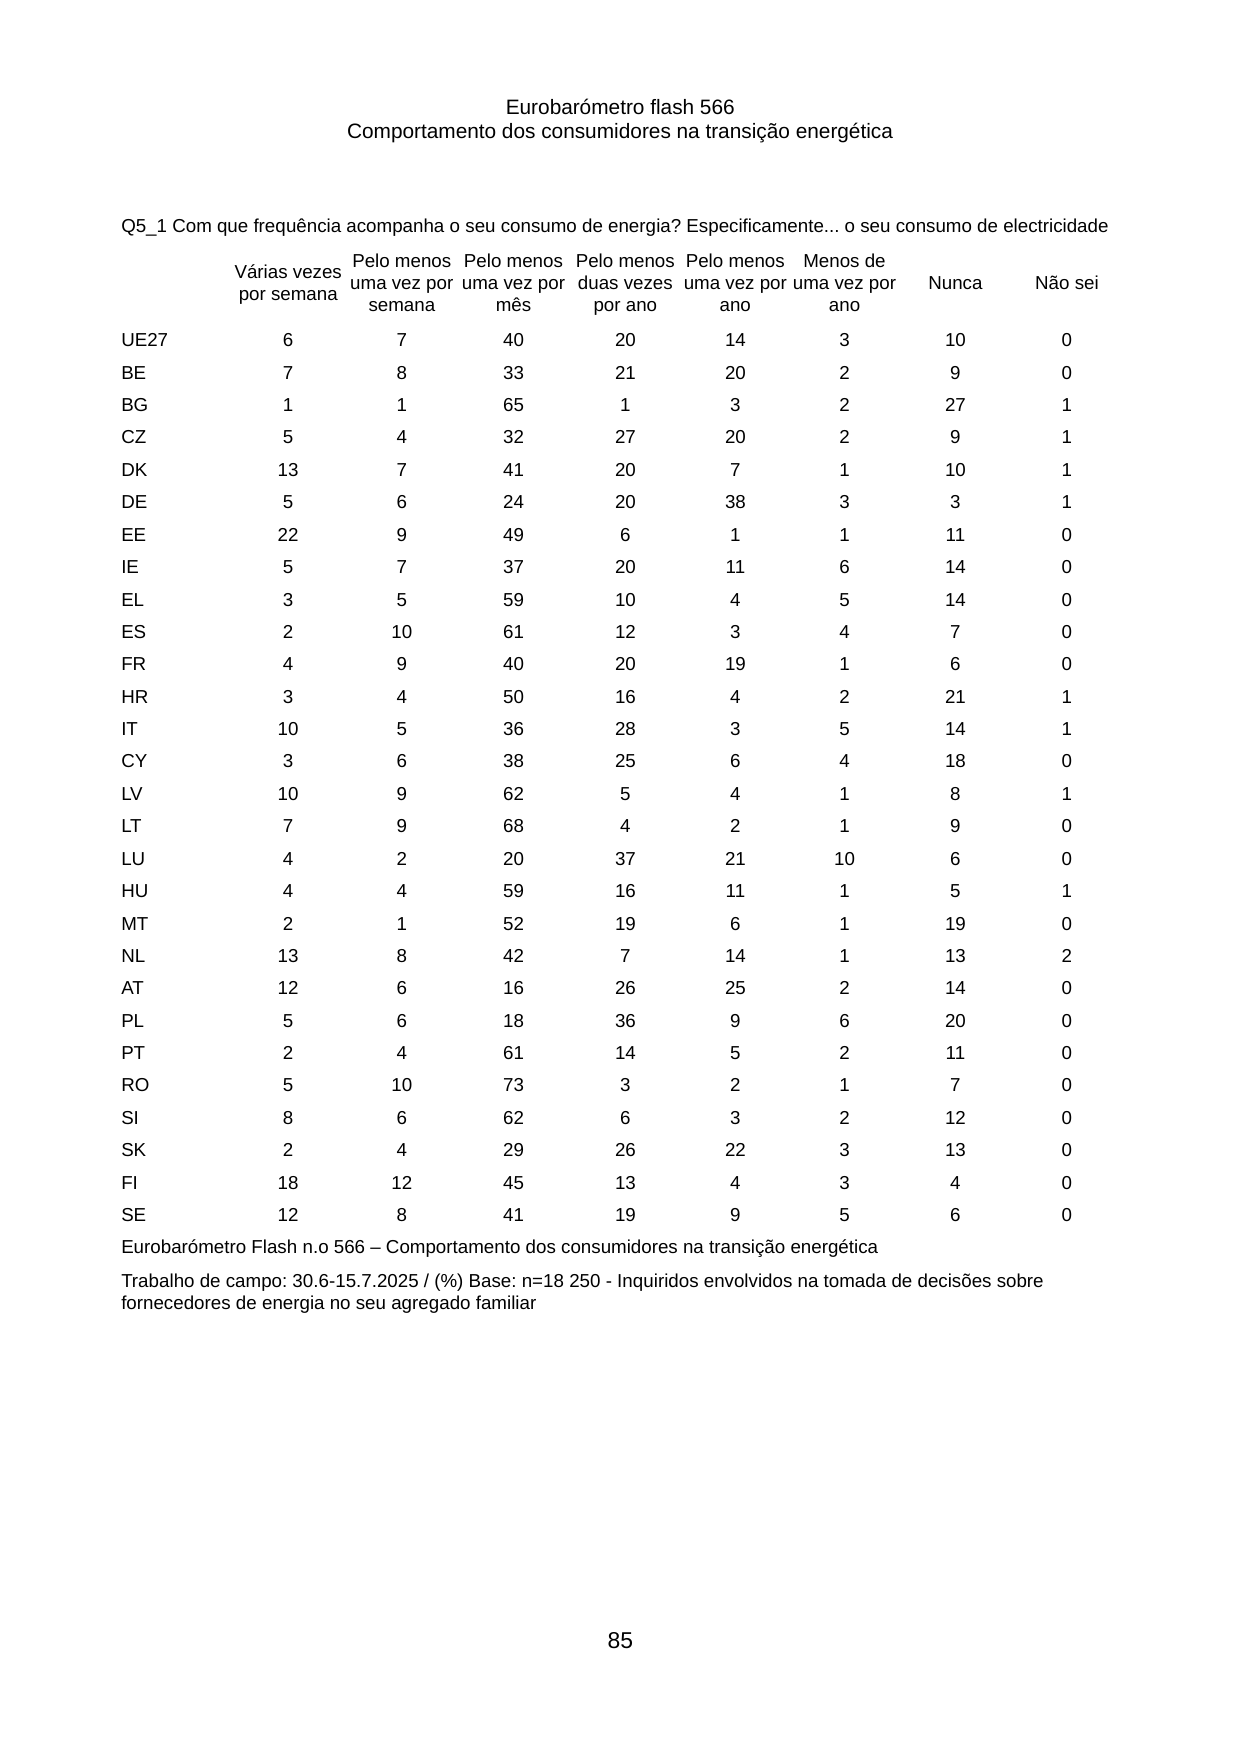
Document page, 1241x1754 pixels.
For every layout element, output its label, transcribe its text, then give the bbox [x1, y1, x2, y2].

table_cell Não sei [1011, 241, 1122, 324]
table_cell 1 [1011, 389, 1122, 421]
table_cell 4 [346, 1036, 457, 1069]
table_cell 0 [1011, 324, 1122, 356]
table_cell 61 [457, 1036, 570, 1069]
table_cell 19 [680, 648, 790, 680]
table_cell 0 [1011, 583, 1122, 615]
table_cell 9 [899, 356, 1011, 388]
table_cell 29 [457, 1134, 570, 1166]
table_cell 3 [790, 1166, 899, 1198]
table_cell 41 [457, 453, 570, 486]
table_cell 0 [1011, 810, 1122, 842]
table_cell 8 [346, 356, 457, 388]
table_cell 7 [570, 939, 680, 972]
table_cell 32 [457, 421, 570, 453]
table_cell 0 [1011, 1036, 1122, 1069]
table_cell BE [118, 356, 229, 388]
table_cell RO [118, 1069, 229, 1101]
table_cell 14 [899, 551, 1011, 583]
table_cell IT [118, 713, 229, 745]
table_cell 0 [1011, 972, 1122, 1004]
table_cell 14 [899, 713, 1011, 745]
table_cell 2 [790, 1101, 899, 1134]
table_cell 5 [229, 551, 346, 583]
table_cell 5 [229, 1069, 346, 1101]
table_cell NL [118, 939, 229, 972]
table_cell 9 [346, 810, 457, 842]
table_cell 1 [1011, 453, 1122, 486]
table_cell 10 [899, 453, 1011, 486]
table_cell 1 [790, 810, 899, 842]
table_cell 1 [790, 1069, 899, 1101]
table_cell DE [118, 486, 229, 518]
table_cell [118, 241, 229, 324]
table_cell 3 [229, 745, 346, 777]
table_cell 8 [346, 939, 457, 972]
table_cell 3 [570, 1069, 680, 1101]
table_cell 8 [229, 1101, 346, 1134]
table_cell 73 [457, 1069, 570, 1101]
table_cell 5 [570, 777, 680, 810]
table_cell 7 [899, 1069, 1011, 1101]
table_cell 14 [680, 324, 790, 356]
table_cell 18 [899, 745, 1011, 777]
table_cell 41 [457, 1199, 570, 1231]
table_cell 6 [229, 324, 346, 356]
table_cell 1 [790, 453, 899, 486]
table_cell 0 [1011, 356, 1122, 388]
table_cell 1 [1011, 421, 1122, 453]
table_cell 62 [457, 777, 570, 810]
table_cell 38 [680, 486, 790, 518]
table_cell 9 [346, 648, 457, 680]
table_cell 13 [570, 1166, 680, 1198]
table_cell AT [118, 972, 229, 1004]
table_cell 37 [457, 551, 570, 583]
table_cell 7 [346, 453, 457, 486]
table_cell 6 [790, 551, 899, 583]
table_cell 6 [346, 486, 457, 518]
table_cell 2 [790, 1036, 899, 1069]
table_cell 7 [346, 551, 457, 583]
table_cell 4 [790, 745, 899, 777]
table_cell 2 [229, 1036, 346, 1069]
table_cell 1 [790, 777, 899, 810]
table_cell 19 [899, 907, 1011, 939]
table_cell 5 [790, 583, 899, 615]
table_cell 25 [680, 972, 790, 1004]
table_cell HR [118, 680, 229, 712]
table_cell 0 [1011, 842, 1122, 874]
table_cell 20 [680, 356, 790, 388]
table_cell 6 [570, 1101, 680, 1134]
table_cell 10 [229, 713, 346, 745]
table_cell 1 [790, 907, 899, 939]
table_cell 0 [1011, 745, 1122, 777]
table_cell 1 [790, 939, 899, 972]
table_cell 0 [1011, 1134, 1122, 1166]
table_cell 4 [899, 1166, 1011, 1198]
table_cell 3 [790, 1134, 899, 1166]
table_cell SE [118, 1199, 229, 1231]
table_cell PT [118, 1036, 229, 1069]
table_cell 25 [570, 745, 680, 777]
table_cell 22 [680, 1134, 790, 1166]
table_cell 12 [346, 1166, 457, 1198]
table_cell 37 [570, 842, 680, 874]
table_cell 14 [680, 939, 790, 972]
table_cell 13 [899, 1134, 1011, 1166]
table_cell 27 [570, 421, 680, 453]
table_cell 1 [680, 518, 790, 551]
table_cell 42 [457, 939, 570, 972]
table_cell 3 [229, 680, 346, 712]
table_cell ES [118, 615, 229, 648]
table_cell 14 [570, 1036, 680, 1069]
table_cell 10 [346, 1069, 457, 1101]
table_cell 9 [899, 421, 1011, 453]
table_cell 68 [457, 810, 570, 842]
table_cell 9 [346, 518, 457, 551]
table_cell 6 [346, 1101, 457, 1134]
table_cell 12 [229, 1199, 346, 1231]
table_cell 10 [346, 615, 457, 648]
table_cell 0 [1011, 1004, 1122, 1036]
table_cell 2 [680, 810, 790, 842]
table_cell 1 [790, 648, 899, 680]
table_cell 11 [680, 875, 790, 907]
table_cell DK [118, 453, 229, 486]
table_cell BG [118, 389, 229, 421]
table_cell 52 [457, 907, 570, 939]
table_cell 20 [680, 421, 790, 453]
table_cell 6 [899, 842, 1011, 874]
table_cell 4 [680, 1166, 790, 1198]
table_header Q5_1 Com que frequência acompanha o seu consumo de energia? Especificamente... o seu consumo de electricidade [118, 209, 1122, 241]
table_cell 20 [570, 648, 680, 680]
table_cell 1 [1011, 680, 1122, 712]
table_cell 28 [570, 713, 680, 745]
table_cell 59 [457, 875, 570, 907]
table_cell 6 [570, 518, 680, 551]
table_cell 3 [680, 615, 790, 648]
table_cell 26 [570, 1134, 680, 1166]
table_cell 20 [899, 1004, 1011, 1036]
table_cell UE27 [118, 324, 229, 356]
table_cell 13 [229, 453, 346, 486]
table_cell 3 [790, 324, 899, 356]
table_cell SI [118, 1101, 229, 1134]
table_cell 40 [457, 324, 570, 356]
table_cell FR [118, 648, 229, 680]
table_cell 9 [680, 1199, 790, 1231]
table_cell 4 [570, 810, 680, 842]
table_cell 36 [457, 713, 570, 745]
table_cell 8 [346, 1199, 457, 1231]
table_cell Nunca [899, 241, 1011, 324]
table_cell 4 [229, 648, 346, 680]
table_cell 45 [457, 1166, 570, 1198]
table_cell 4 [229, 875, 346, 907]
table_cell 8 [899, 777, 1011, 810]
table_cell 4 [346, 875, 457, 907]
table_cell 1 [1011, 777, 1122, 810]
table_cell Trabalho de campo: 30.6-15.7.2025 / (%) Base: n=18 250 - Inquiridos envolvidos na tomada de decisões sobre fornecedores de energia no seu agregado familiar [118, 1263, 1122, 1321]
table_cell 19 [570, 1199, 680, 1231]
table_cell 21 [899, 680, 1011, 712]
table_cell 14 [899, 972, 1011, 1004]
table_cell 16 [570, 875, 680, 907]
table_cell 12 [570, 615, 680, 648]
table_cell 13 [229, 939, 346, 972]
table_cell 6 [346, 1004, 457, 1036]
table_cell FI [118, 1166, 229, 1198]
table_cell 9 [346, 777, 457, 810]
table_cell SK [118, 1134, 229, 1166]
table_cell 6 [899, 648, 1011, 680]
table_cell 1 [346, 907, 457, 939]
table_cell 0 [1011, 1069, 1122, 1101]
table_cell Eurobarómetro Flash n.o 566 – Comportamento dos consumidores na transição energética [118, 1231, 1122, 1263]
table_cell 62 [457, 1101, 570, 1134]
table_cell 10 [570, 583, 680, 615]
table_cell Pelo menos duas vezes por ano [570, 241, 680, 324]
table_cell 1 [229, 389, 346, 421]
table_cell 5 [229, 1004, 346, 1036]
table_cell 18 [457, 1004, 570, 1036]
table_cell 6 [790, 1004, 899, 1036]
table_cell 65 [457, 389, 570, 421]
table_cell 24 [457, 486, 570, 518]
table_cell 20 [570, 324, 680, 356]
table_cell 20 [570, 551, 680, 583]
table_cell 5 [229, 486, 346, 518]
table_cell 14 [899, 583, 1011, 615]
table_cell 2 [229, 615, 346, 648]
table_cell 5 [229, 421, 346, 453]
table_cell 2 [1011, 939, 1122, 972]
table_cell 18 [229, 1166, 346, 1198]
table_cell 11 [899, 518, 1011, 551]
table_cell 13 [899, 939, 1011, 972]
table_cell MT [118, 907, 229, 939]
table_cell LU [118, 842, 229, 874]
table_cell Pelo menos uma vez por ano [680, 241, 790, 324]
table_cell 1 [1011, 875, 1122, 907]
table_cell 10 [899, 324, 1011, 356]
table_cell LT [118, 810, 229, 842]
table_cell 4 [680, 777, 790, 810]
table_cell 2 [790, 356, 899, 388]
table_cell 1 [1011, 713, 1122, 745]
table_cell 21 [680, 842, 790, 874]
table_cell 22 [229, 518, 346, 551]
table_cell 3 [790, 486, 899, 518]
table_cell 11 [899, 1036, 1011, 1069]
table_cell 6 [346, 745, 457, 777]
table_cell EL [118, 583, 229, 615]
table_cell 7 [229, 810, 346, 842]
table_cell 7 [229, 356, 346, 388]
table_cell 6 [346, 972, 457, 1004]
table_cell 0 [1011, 648, 1122, 680]
table_cell 1 [790, 875, 899, 907]
table_cell 2 [790, 389, 899, 421]
table_cell 0 [1011, 907, 1122, 939]
table_cell 2 [680, 1069, 790, 1101]
table_cell 4 [346, 680, 457, 712]
table_cell 33 [457, 356, 570, 388]
table_cell 2 [229, 907, 346, 939]
table_cell LV [118, 777, 229, 810]
table_cell 6 [680, 745, 790, 777]
table_cell 7 [680, 453, 790, 486]
table_cell 6 [899, 1199, 1011, 1231]
table_cell 10 [790, 842, 899, 874]
table_cell Pelo menos uma vez por mês [457, 241, 570, 324]
table_cell 0 [1011, 1166, 1122, 1198]
table_cell 2 [790, 421, 899, 453]
table_cell 4 [680, 583, 790, 615]
table_cell 20 [570, 453, 680, 486]
table_cell CZ [118, 421, 229, 453]
table_cell 16 [570, 680, 680, 712]
table_cell 12 [229, 972, 346, 1004]
table_cell 4 [346, 421, 457, 453]
table_cell 38 [457, 745, 570, 777]
table_cell 7 [346, 324, 457, 356]
table_cell EE [118, 518, 229, 551]
table_cell 0 [1011, 1199, 1122, 1231]
table_cell 3 [229, 583, 346, 615]
table_cell 3 [680, 713, 790, 745]
table_cell CY [118, 745, 229, 777]
table_cell 10 [229, 777, 346, 810]
table_cell 2 [790, 680, 899, 712]
table_cell 9 [899, 810, 1011, 842]
table_cell 36 [570, 1004, 680, 1036]
table_cell 2 [790, 972, 899, 1004]
table_cell 49 [457, 518, 570, 551]
table_cell 19 [570, 907, 680, 939]
table_cell 4 [346, 1134, 457, 1166]
table_cell 3 [680, 389, 790, 421]
table_cell 61 [457, 615, 570, 648]
table_cell 5 [346, 713, 457, 745]
table_cell 11 [680, 551, 790, 583]
table_cell 21 [570, 356, 680, 388]
table_cell 26 [570, 972, 680, 1004]
table_cell 0 [1011, 518, 1122, 551]
table_cell Menos de uma vez por ano [790, 241, 899, 324]
table_cell Pelo menos uma vez por semana [346, 241, 457, 324]
table_cell 2 [346, 842, 457, 874]
table_cell 9 [680, 1004, 790, 1036]
table_cell 5 [899, 875, 1011, 907]
table_cell 20 [457, 842, 570, 874]
table_cell 40 [457, 648, 570, 680]
table_cell 50 [457, 680, 570, 712]
table_cell 20 [570, 486, 680, 518]
table_cell 5 [790, 713, 899, 745]
table_cell 4 [790, 615, 899, 648]
table_cell Várias vezes por semana [229, 241, 346, 324]
table_cell 5 [346, 583, 457, 615]
table_cell 3 [680, 1101, 790, 1134]
table_cell 6 [680, 907, 790, 939]
table_cell 16 [457, 972, 570, 1004]
table_cell HU [118, 875, 229, 907]
table_cell 0 [1011, 551, 1122, 583]
table_cell 3 [899, 486, 1011, 518]
table_cell PL [118, 1004, 229, 1036]
table_cell 0 [1011, 615, 1122, 648]
table_cell 5 [790, 1199, 899, 1231]
table_cell 2 [229, 1134, 346, 1166]
table_cell 0 [1011, 1101, 1122, 1134]
table_cell 1 [790, 518, 899, 551]
table_cell 1 [346, 389, 457, 421]
table_cell 1 [570, 389, 680, 421]
table_cell 7 [899, 615, 1011, 648]
table_cell 12 [899, 1101, 1011, 1134]
table_cell 27 [899, 389, 1011, 421]
table_cell IE [118, 551, 229, 583]
table_cell 1 [1011, 486, 1122, 518]
table_cell 5 [680, 1036, 790, 1069]
table_cell 4 [680, 680, 790, 712]
table_cell 4 [229, 842, 346, 874]
table_cell 59 [457, 583, 570, 615]
